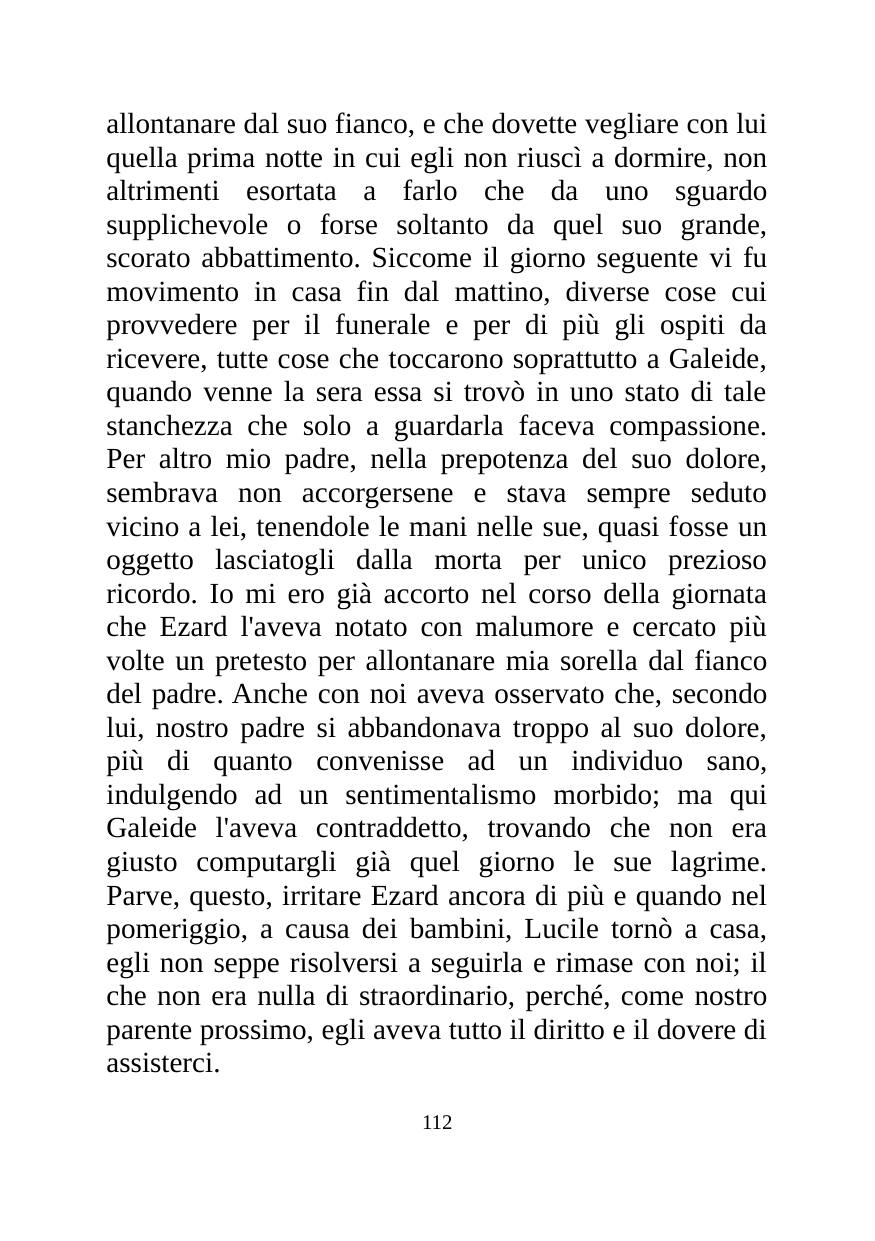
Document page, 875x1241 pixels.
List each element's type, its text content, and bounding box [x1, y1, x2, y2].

text allontanare dal suo fianco, e che dovette vegliare con lui quella prima notte in cui egli non riuscì a dormire, non altrimenti esortata a farlo che da uno sguardo supplichevole o forse soltanto da quel suo grande, scorato abbattimento. Siccome il giorno seguente vi fu movimento in casa fin dal mattino, diverse cose cui provvedere per il funerale e per di più gli ospiti da ricevere, tutte cose che toccarono soprattutto a Galeide, quando venne la sera essa si trovò in uno stato di tale stanchezza che solo a guardarla faceva compassione. Per altro mio padre, nella prepotenza del suo dolore, sembrava non accorgersene e stava sempre seduto vicino a lei, tenendole le mani nelle sue, quasi fosse un oggetto lasciatogli dalla morta per unico prezioso ricordo. Io mi ero già accorto nel corso della giornata che Ezard l'aveva notato con malumore e cercato più volte un pretesto per allontanare mia sorella dal fianco del padre. Anche con noi aveva osservato che, secondo lui, nostro padre si abbandonava troppo al suo dolore, più di quanto convenisse ad un individuo sano, indulgendo ad un sentimentalismo morbido; ma qui Galeide l'aveva contraddetto, trovando che non era giusto computargli già quel giorno le sue lagrime. Parve, questo, irritare Ezard ancora di più e quando nel pomeriggio, a causa dei bambini, Lucile tornò a casa, egli non seppe risolversi a seguirla e rimase con noi; il che non era nulla di straordinario, perché, come nostro parente prossimo, egli aveva tutto il diritto e il dovere di assisterci. [106, 106, 768, 1079]
